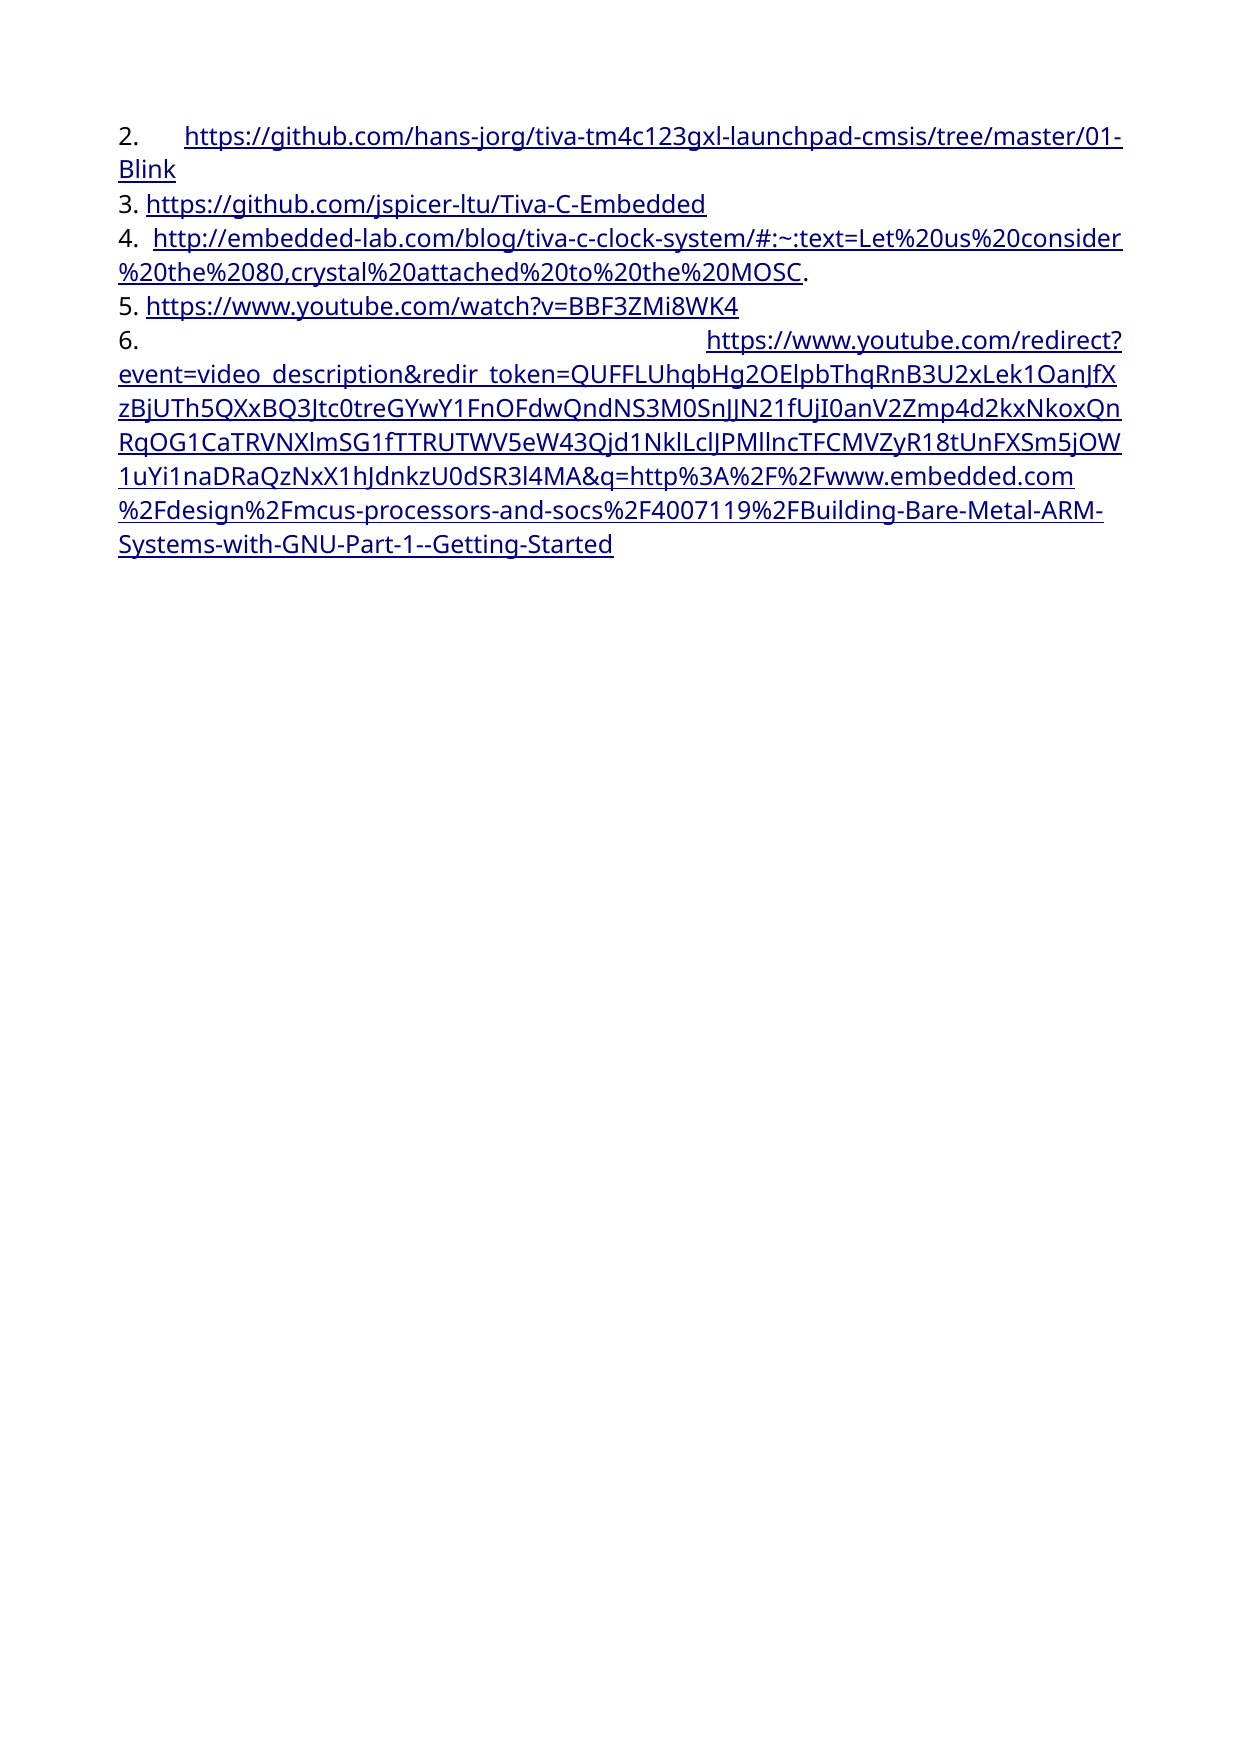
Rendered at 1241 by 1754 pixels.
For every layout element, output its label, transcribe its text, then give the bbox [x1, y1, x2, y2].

text RqOG1CaTRVNXlmSG1fTTRUTWV5eW43Qjd1NklLclJPMllncTFCMVZyR18tUnFXSm5jOW [118, 421, 1122, 453]
text 2. https://github.com/hans-jorg/tiva-tm4c123gxl-launchpad-cmsis/tree/master/01-Blink [118, 118, 1122, 186]
text 4. http://embedded-lab.com/blog/tiva-c-clock-system/#:~:text=Let%20us%20consider%20the%2080,crystal%20attached%20to%20the%20MOSC. [118, 220, 1122, 288]
text 3. https://github.com/jspicer-ltu/Tiva-C-Embedded [118, 186, 1122, 220]
text 6. https://www.youtube.com/redirect?event=video_description&redir_token=QUFFLUhqbHg2OElpbThqRnB3U2xLek1OanJfXzBjUTh5QXxBQ3Jtc0treGYwY1FnOFdwQndNS3M0SnJJN21fUjI0anV2Zmp4d2kxNkoxQn [118, 322, 1122, 419]
text 1uYi1naDRaQzNxX1hJdnkzU0dSR3l4MA&q=http%3A%2F%2Fwww.embedded.com%2Fdesign%2Fmcus-processors-and-socs%2F4007119%2FBuilding-Bare-Metal-ARM-Systems-with-GNU-Part-1--Getting-Started [118, 455, 1122, 561]
text 5. https://www.youtube.com/watch?v=BBF3ZMi8WK4 [118, 288, 1122, 322]
